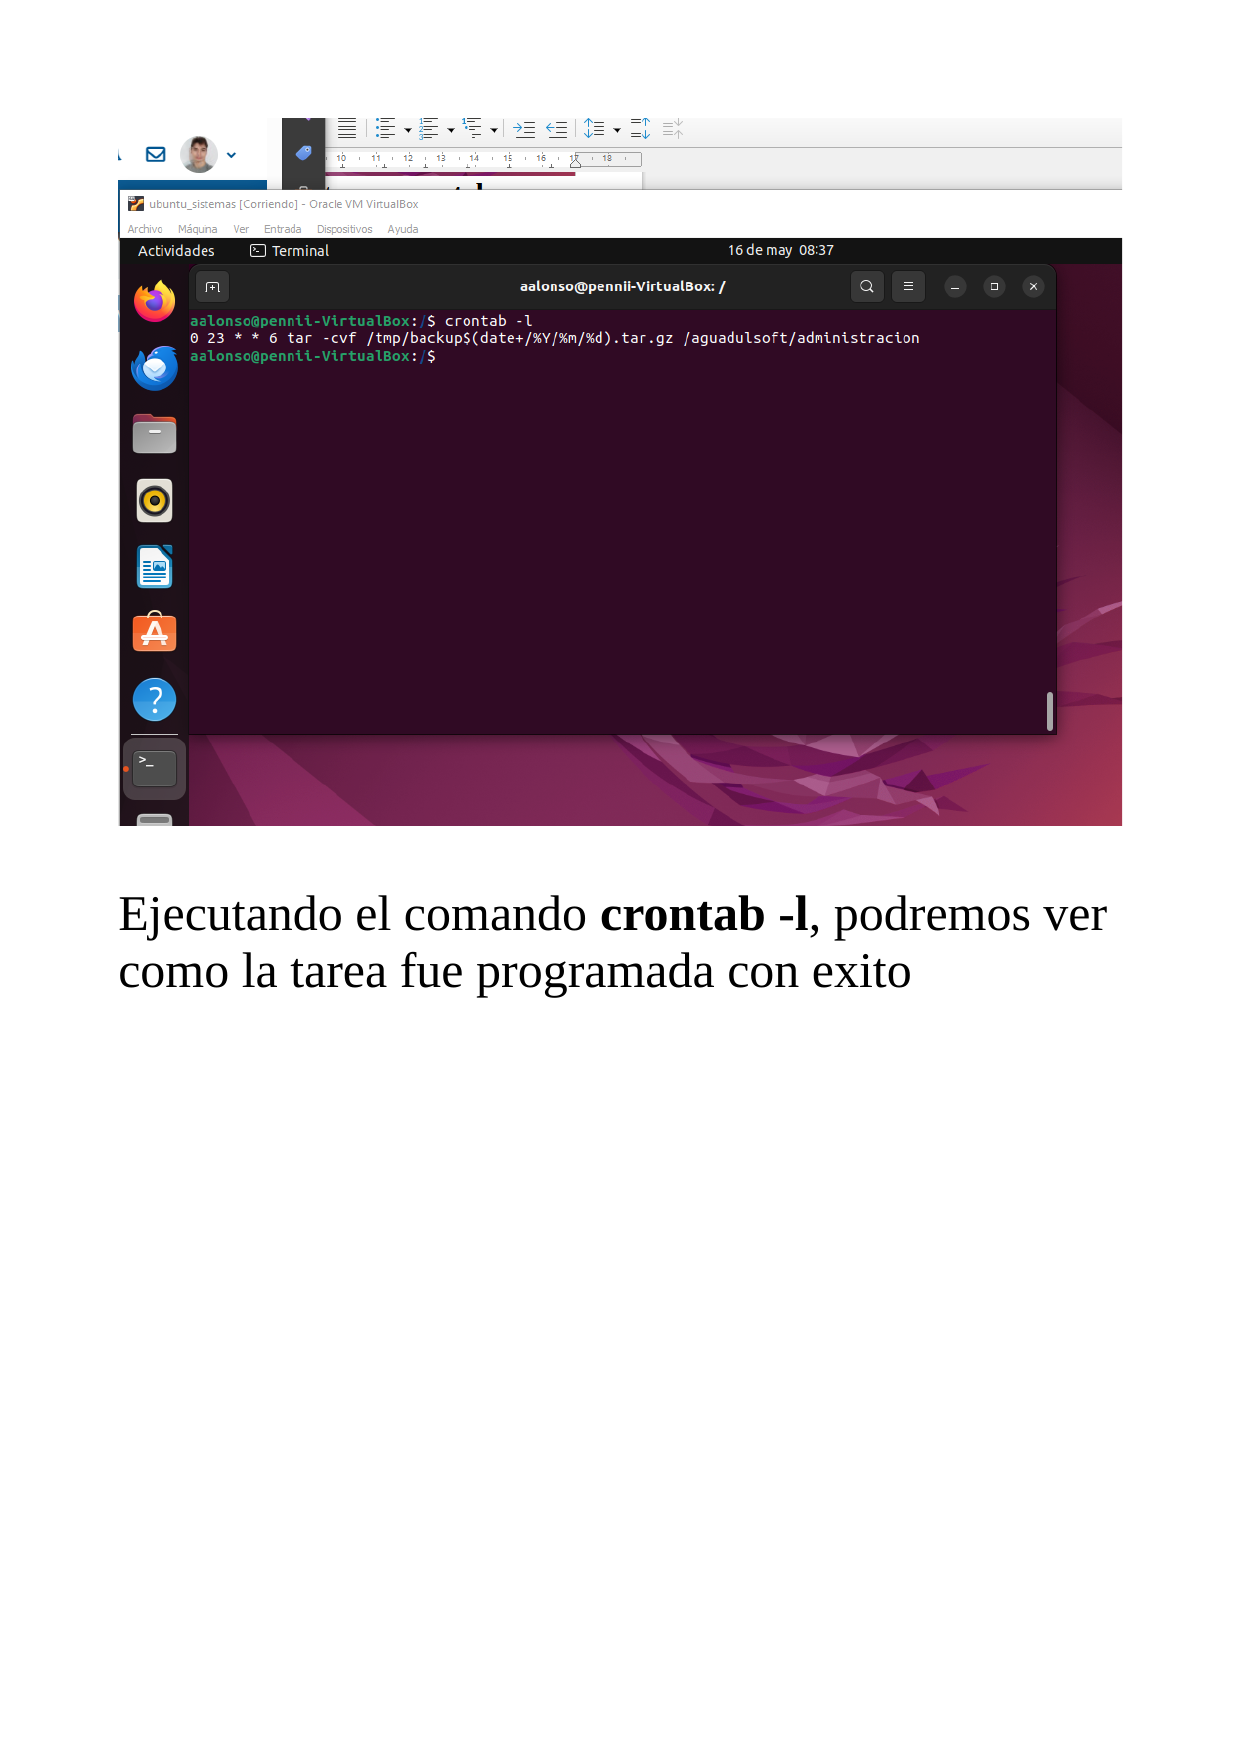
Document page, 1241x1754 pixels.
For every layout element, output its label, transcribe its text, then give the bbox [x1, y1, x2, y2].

picture [118, 118, 1123, 826]
text Ejecutando el comando crontab -l, podremos ver como la tarea fue programada con exito [118, 883, 1122, 998]
